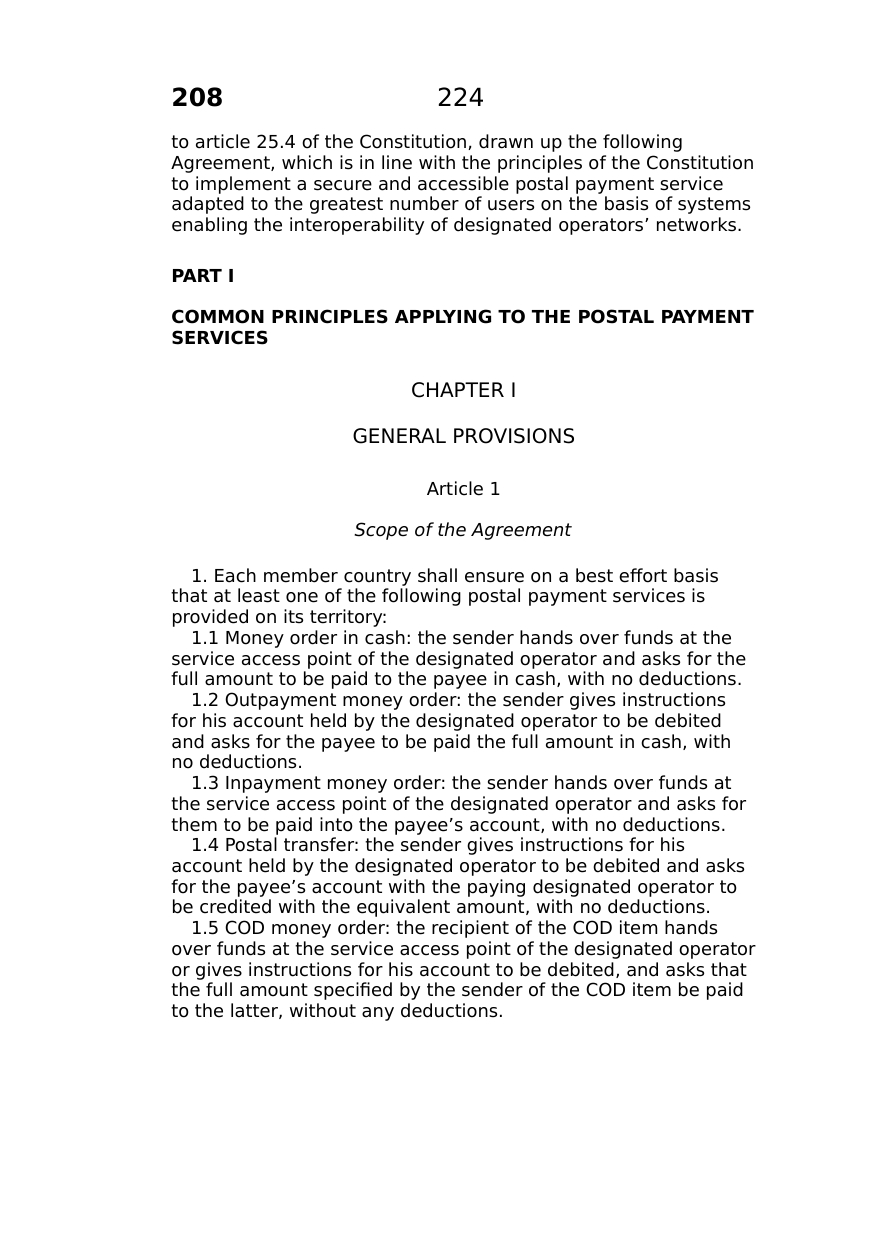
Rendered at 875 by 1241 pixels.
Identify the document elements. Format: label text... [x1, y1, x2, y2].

text 1.4 Postal transfer: the sender gives instructions for his account held by the designated operator to be debited and asks for the payee’s account with the paying designated operator to be credited with the equivalent amount, with no deductions. [171, 835, 756, 918]
text 1.3 Inpayment money order: the sender hands over funds at the service access point of the designated operator and asks for them to be paid into the payee’s account, with no deductions. [171, 773, 756, 835]
subtitle CHAPTER I GENERAL PROVISIONS [171, 378, 756, 448]
text 1.1 Money order in cash: the sender hands over funds at the service access point of the designated operator and asks for the full amount to be paid to the payee in cash, with no deductions. [171, 628, 756, 690]
text 1. Each member country shall ensure on a best effort basis that at least one of the following postal payment services is provided on its territory: [171, 566, 756, 628]
text 1.5 COD money order: the recipient of the COD item hands over funds at the service access point of the designated operator or gives instructions for his account to be debited, and asks that the full amount specified by the sender of the COD item be paid to the latter, without any deductions. [171, 918, 756, 1022]
text to article 25.4 of the Constitution, drawn up the following Agreement, which is in line with the principles of the Constitution to implement a secure and accessible postal payment service adapted to the greatest number of users on the basis of systems enabling the interoperability of designated operators’ networks. [171, 132, 756, 236]
subtitle Article 1 Scope of the Agreement [171, 478, 756, 541]
text 1.2 Outpayment money order: the sender gives instructions for his account held by the designated operator to be debited and asks for the payee to be paid the full amount in cash, with no deductions. [171, 690, 756, 773]
subtitle PART I COMMON PRINCIPLES APPLYING TO THE POSTAL PAYMENT SERVICES [171, 266, 756, 348]
